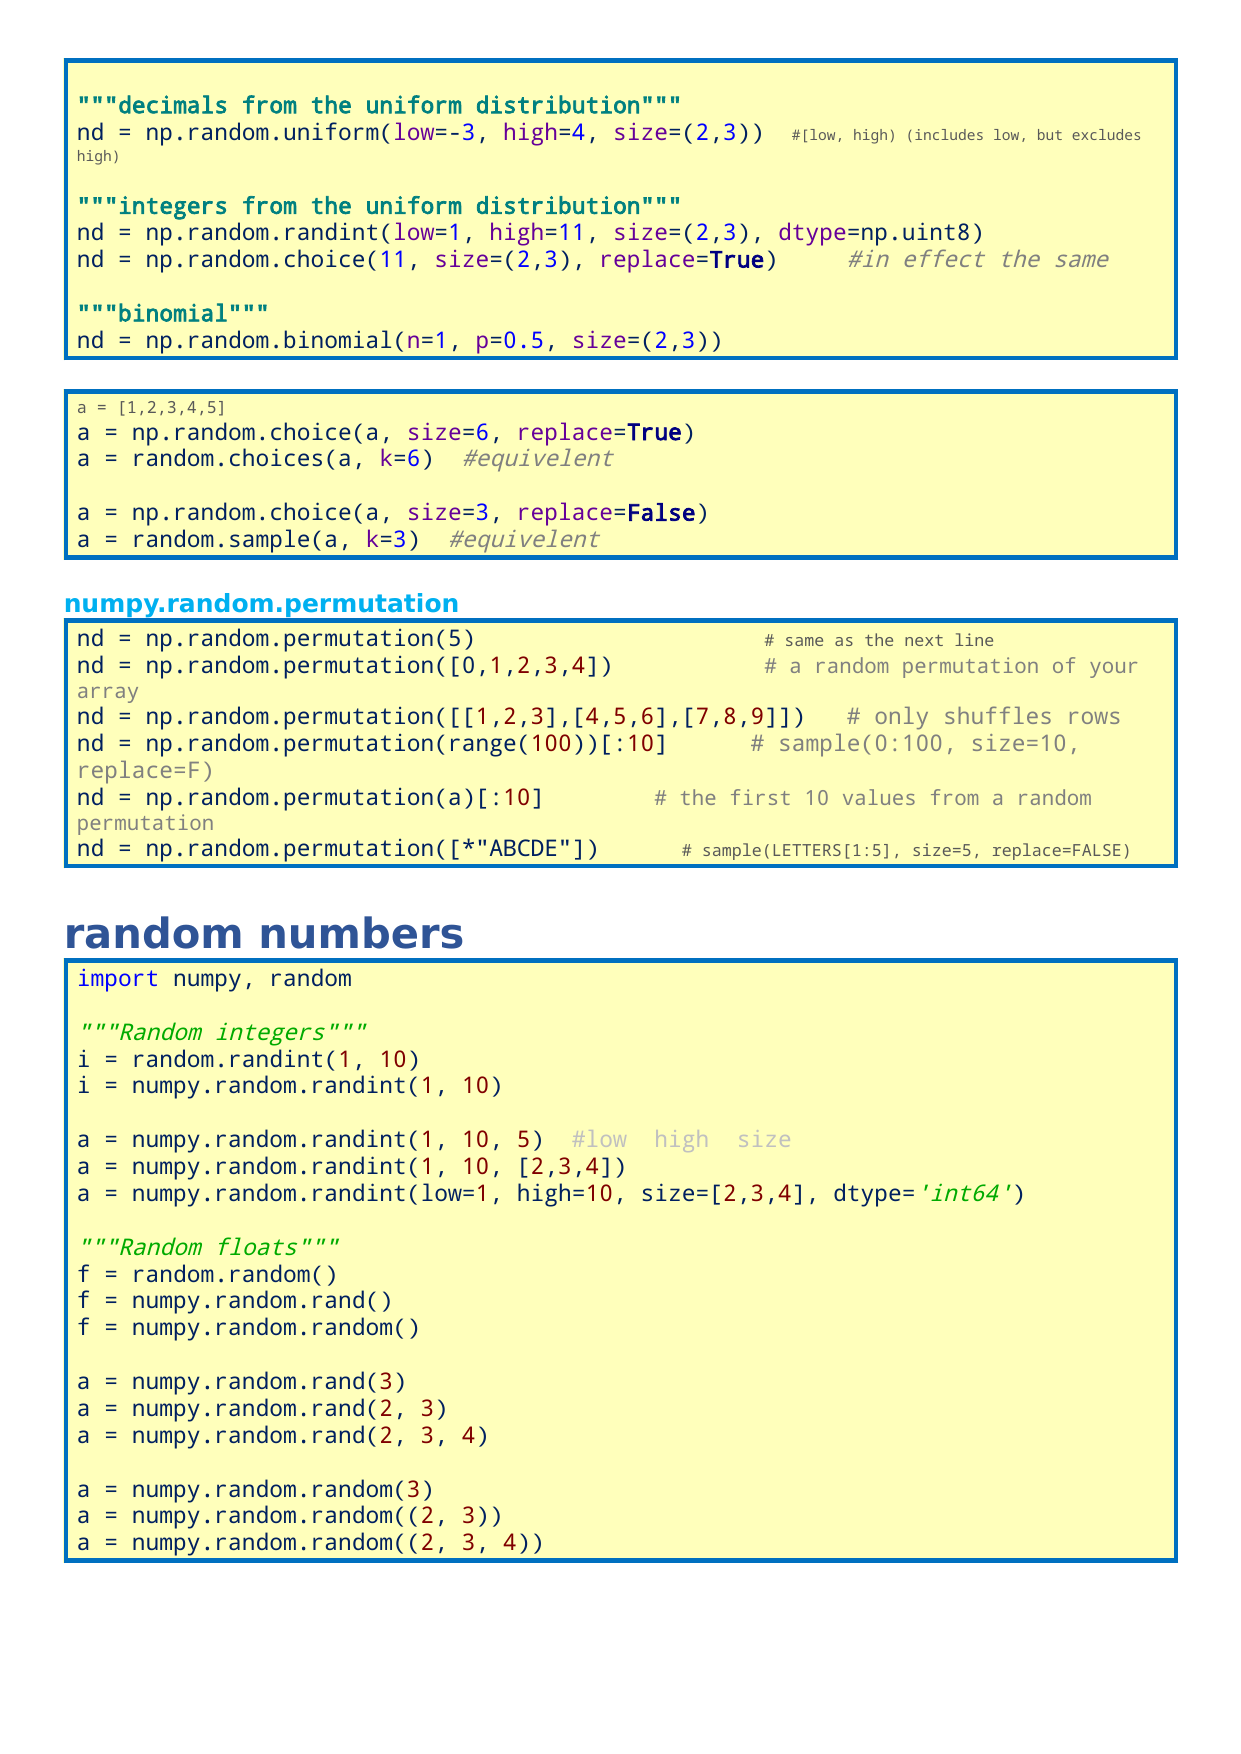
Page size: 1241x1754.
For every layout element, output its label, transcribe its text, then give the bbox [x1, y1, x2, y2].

text nd = np.random.permutation([[1,2,3],[4,5,6],[7,8,9]]) # only shuffles rows [68, 696, 1174, 723]
text f = numpy.random.random() [68, 1308, 1174, 1334]
text a = numpy.random.rand(2, 3) [68, 1388, 1174, 1415]
text import numpy, random [68, 963, 1174, 985]
text a = [1,2,3,4,5] a = np.random.choice(a, size=6, replace=True) a = random.choices(a, k=6) #equivelent a = np.random.choice(a, size=3, replace=False) a = random.sample(a, k=3) #equivelent [68, 394, 1174, 555]
text a = numpy.random.random((2, 3)) [68, 1496, 1174, 1523]
text a = numpy.random.random((2, 3, 4)) [68, 1523, 1174, 1558]
text f = numpy.random.rand() [68, 1281, 1174, 1308]
text random numbers [63, 910, 1178, 958]
text i = random.randint(1, 10) [68, 1039, 1174, 1066]
text nd = np.random.permutation(5) # same as the next line [68, 623, 1174, 645]
text a = numpy.random.rand(2, 3, 4) [68, 1415, 1174, 1442]
text nd = np.random.permutation(a)[:10] # the first 10 values from a random permutation [68, 777, 1174, 828]
text a = numpy.random.random(3) [68, 1469, 1174, 1496]
text a = numpy.random.randint(low=1, high=10, size=[2,3,4], dtype='int64') [68, 1173, 1174, 1200]
text nd = np.random.permutation(range(100))[:10] # sample(0:100, size=10, replace=F) [68, 723, 1174, 777]
text """Random integers""" [68, 1012, 1174, 1039]
text """Random floats""" [68, 1227, 1174, 1254]
text nd = np.random.permutation([0,1,2,3,4]) # a random permutation of your array [68, 645, 1174, 696]
text nd = np.random.permutation([*"ABCDE"]) # sample(LETTERS[1:5], size=5, replace=FALSE) [68, 828, 1174, 864]
text a = numpy.random.rand(3) [68, 1361, 1174, 1388]
text a = numpy.random.randint(1, 10, [2,3,4]) [68, 1146, 1174, 1173]
text a = numpy.random.randint(1, 10, 5) #low high size [68, 1119, 1174, 1146]
text f = random.random() [68, 1254, 1174, 1281]
title numpy.random.permutation [63, 589, 1178, 618]
text """decimals from the uniform distribution""" nd = np.random.uniform(low=-3, high=4, size=(2,3)) #[low, high) (includes low, but excludes high) """integers from the uniform distribution""" nd = np.random.randint(low=1, high=11, size=(2,3), dtype=np.uint8) nd = np.random.choice(11, size=(2,3), replace=True) #in effect the same """binomial""" nd = np.random.binomial(n=1, p=0.5, size=(2,3)) [68, 63, 1174, 356]
text i = numpy.random.randint(1, 10) [68, 1066, 1174, 1093]
